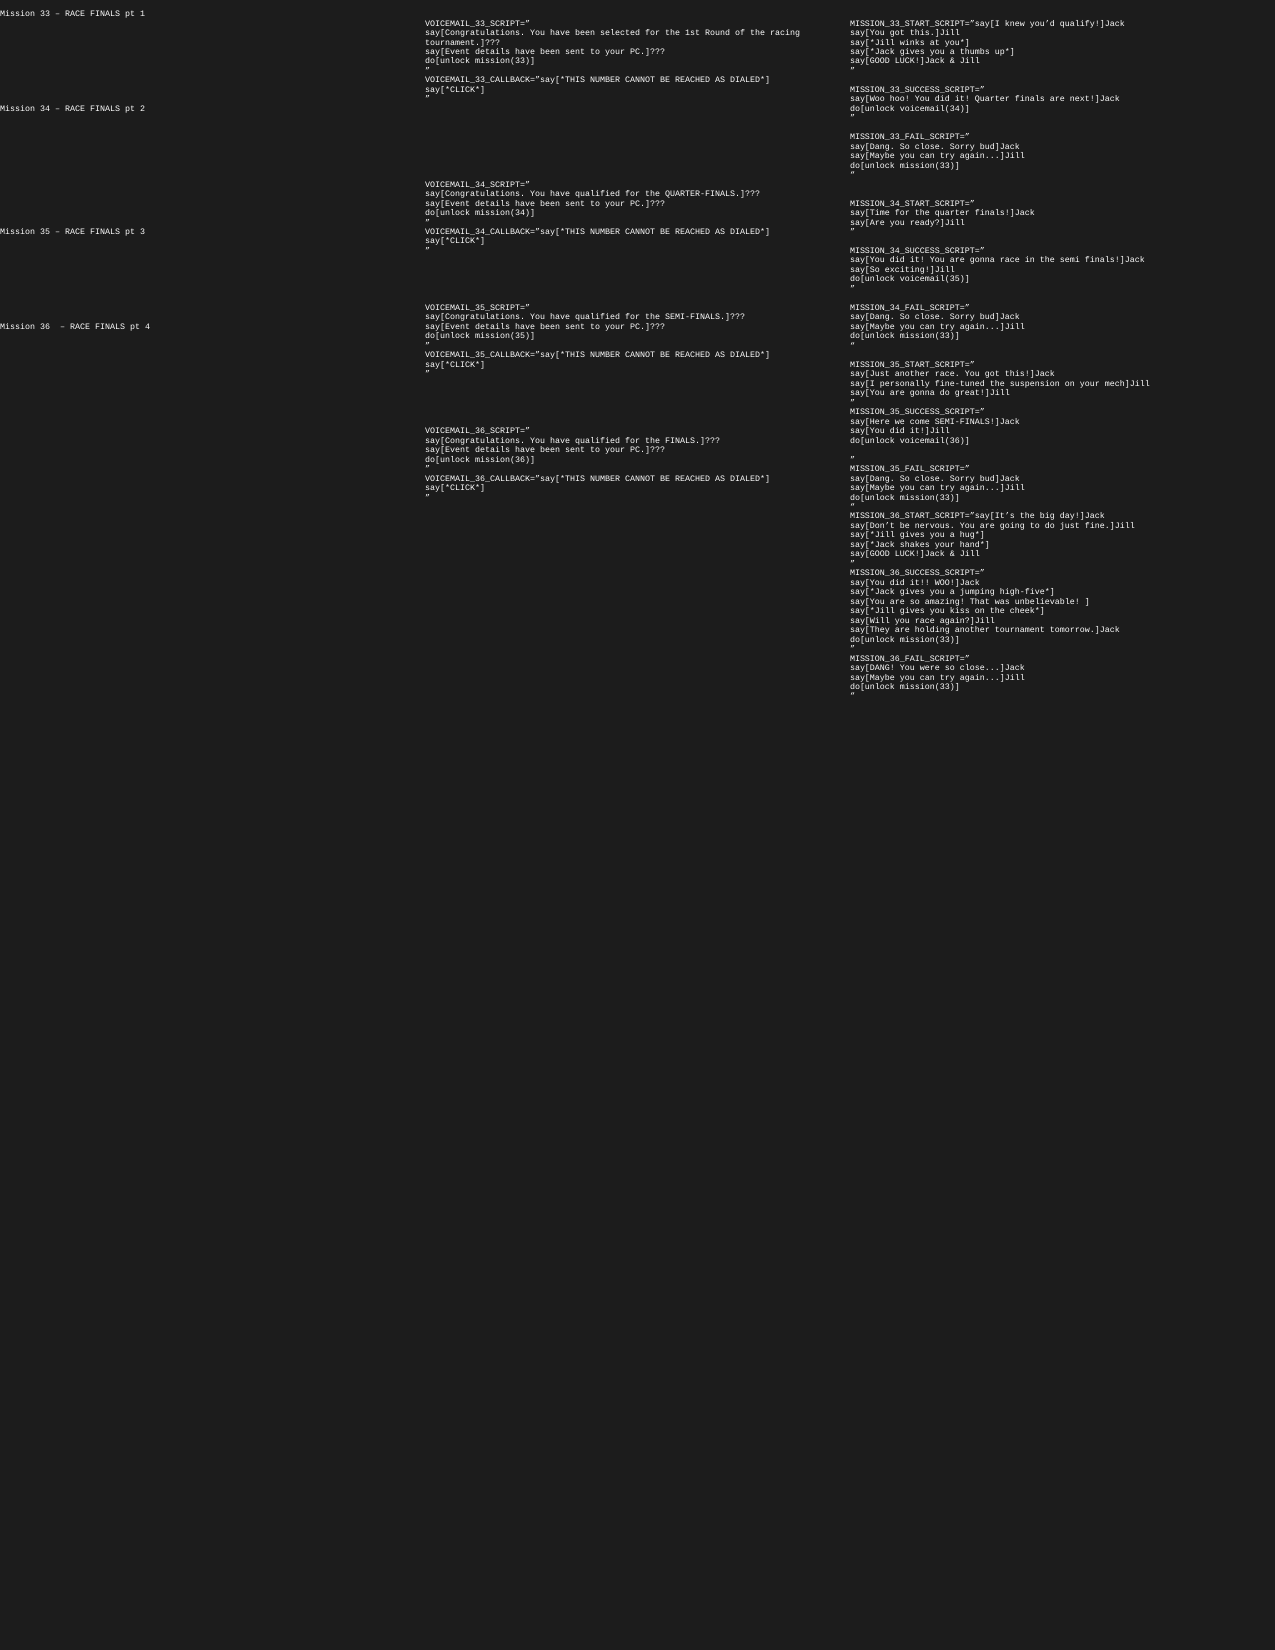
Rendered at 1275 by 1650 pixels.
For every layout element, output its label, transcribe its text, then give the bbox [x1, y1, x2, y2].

text ” [850, 559, 1275, 569]
text Mission 36 – RACE FINALS pt 4 [0, 322, 425, 332]
text do[unlock mission(36)] [425, 455, 850, 464]
text ” [850, 66, 1275, 76]
text ” [850, 644, 1275, 654]
text MISSION_35_FAIL_SCRIPT=” [850, 464, 1275, 474]
text VOICEMAIL_33_SCRIPT=” [425, 19, 850, 28]
text say[You did it!! WOO!]Jack [850, 578, 1275, 588]
text say[Will you race again?]Jill [850, 616, 1275, 626]
text say[So exciting!]Jill [850, 265, 1275, 275]
text ” [425, 493, 850, 502]
text ” VOICEMAIL_35_CALLBACK=”say[*THIS NUMBER CANNOT BE REACHED AS DIALED*] [425, 341, 850, 360]
text say[*CLICK*] [425, 237, 850, 246]
text “ [850, 692, 1275, 701]
text do[unlock mission(34)] [425, 208, 850, 218]
text MISSION_34_START_SCRIPT=” [850, 199, 1275, 208]
text say[Dang. So close. Sorry bud]Jack [850, 474, 1275, 483]
text say[*Jack gives you a jumping high-five*] [850, 588, 1275, 597]
text say[Maybe you can try again...]Jill [850, 152, 1275, 161]
text say[Woo hoo! You did it! Quarter finals are next!]Jack [850, 95, 1275, 104]
text MISSION_33_FAIL_SCRIPT=” [850, 133, 1275, 142]
text do[unlock mission(33)] [425, 57, 850, 66]
text Mission 34 – RACE FINALS pt 2 [0, 104, 425, 114]
text ” [850, 284, 1275, 294]
text do[unlock mission(33)] [850, 493, 1275, 502]
text do[unlock voicemail(36)] [850, 436, 1275, 446]
text do[unlock voicemail(35)] [850, 275, 1275, 284]
text say[Dang. So close. Sorry bud]Jack [850, 313, 1275, 322]
text say[Congratulations. You have qualified for the QUARTER-FINALS.]??? [425, 189, 850, 199]
text say[*Jill gives you kiss on the cheek*] [850, 607, 1275, 616]
text VOICEMAIL_35_SCRIPT=” [425, 303, 850, 313]
text do[unlock mission(33)] [850, 161, 1275, 171]
text ” VOICEMAIL_33_CALLBACK=”say[*THIS NUMBER CANNOT BE REACHED AS DIALED*] [425, 66, 850, 85]
text say[Congratulations. You have qualified for the SEMI-FINALS.]??? [425, 313, 850, 322]
text MISSION_36_START_SCRIPT=”say[It’s the big day!]Jack [850, 512, 1275, 521]
text say[*CLICK*] [425, 360, 850, 370]
text say[DANG! You were so close...]Jack [850, 663, 1275, 673]
text MISSION_33_SUCCESS_SCRIPT=” [850, 85, 1275, 95]
text say[They are holding another tournament tomorrow.]Jack [850, 626, 1275, 635]
text say[Dang. So close. Sorry bud]Jack [850, 142, 1275, 152]
text “ [850, 502, 1275, 512]
text say[Event details have been sent to your PC.]??? [425, 199, 850, 208]
text ” [425, 246, 850, 256]
text say[*Jack shakes your hand*] [850, 540, 1275, 550]
text say[You are so amazing! That was unbelievable! ] [850, 597, 1275, 607]
text say[You are gonna do great!]Jill [850, 389, 1275, 398]
text MISSION_33_START_SCRIPT=”say[I knew you’d qualify!]Jack [850, 19, 1275, 28]
text MISSION_35_START_SCRIPT=” [850, 360, 1275, 370]
text ” [850, 227, 1275, 237]
text “ [850, 341, 1275, 351]
text say[*Jill winks at you*] [850, 38, 1275, 47]
text say[Maybe you can try again...]Jill [850, 322, 1275, 332]
text MISSION_35_SUCCESS_SCRIPT=” [850, 408, 1275, 417]
text say[You did it!]Jill [850, 427, 1275, 436]
text Mission 33 – RACE FINALS pt 1 [0, 9, 425, 19]
text ” [425, 95, 850, 104]
text ” VOICEMAIL_34_CALLBACK=”say[*THIS NUMBER CANNOT BE REACHED AS DIALED*] [425, 218, 850, 237]
text say[Maybe you can try again...]Jill [850, 673, 1275, 682]
text Mission 35 – RACE FINALS pt 3 [0, 227, 425, 237]
text say[Event details have been sent to your PC.]??? [425, 446, 850, 455]
text say[*CLICK*] [425, 85, 850, 95]
text MISSION_36_FAIL_SCRIPT=” [850, 654, 1275, 663]
text MISSION_34_FAIL_SCRIPT=” [850, 303, 1275, 313]
text VOICEMAIL_34_SCRIPT=” [425, 180, 850, 189]
text say[Congratulations. You have been selected for the 1st Round of the racing tournament.]??? [425, 28, 850, 47]
text say[*Jack gives you a thumbs up*] [850, 47, 1275, 57]
text do[unlock mission(33)] [850, 682, 1275, 692]
text ” [850, 398, 1275, 408]
text say[*CLICK*] [425, 483, 850, 493]
text ” [425, 370, 850, 379]
text MISSION_36_SUCCESS_SCRIPT=” [850, 569, 1275, 578]
text say[Time for the quarter finals!]Jack [850, 208, 1275, 218]
text do[unlock mission(35)] [425, 332, 850, 341]
text do[unlock voicemail(34)] [850, 104, 1275, 114]
text say[GOOD LUCK!]Jack & Jill [850, 57, 1275, 66]
text say[Congratulations. You have qualified for the FINALS.]??? [425, 436, 850, 446]
text say[You got this.]Jill [850, 28, 1275, 38]
text ” VOICEMAIL_36_CALLBACK=”say[*THIS NUMBER CANNOT BE REACHED AS DIALED*] [425, 464, 850, 483]
text “ [850, 171, 1275, 180]
text say[*Jill gives you a hug*] [850, 531, 1275, 540]
text ” [850, 455, 1275, 464]
text MISSION_34_SUCCESS_SCRIPT=” [850, 246, 1275, 256]
text ” [850, 114, 1275, 123]
text say[Event details have been sent to your PC.]??? [425, 322, 850, 332]
text say[Are you ready?]Jill [850, 218, 1275, 227]
text say[Just another race. You got this!]Jack [850, 370, 1275, 379]
text do[unlock mission(33)] [850, 332, 1275, 341]
text say[Don’t be nervous. You are going to do just fine.]Jill [850, 521, 1275, 531]
text say[I personally fine-tuned the suspension on your mech]Jill [850, 379, 1275, 389]
text say[GOOD LUCK!]Jack & Jill [850, 550, 1275, 559]
text say[Event details have been sent to your PC.]??? [425, 47, 850, 57]
text VOICEMAIL_36_SCRIPT=” [425, 427, 850, 436]
text say[Maybe you can try again...]Jill [850, 483, 1275, 493]
text say[Here we come SEMI-FINALS!]Jack [850, 417, 1275, 427]
text say[You did it! You are gonna race in the semi finals!]Jack [850, 256, 1275, 265]
text do[unlock mission(33)] [850, 635, 1275, 644]
